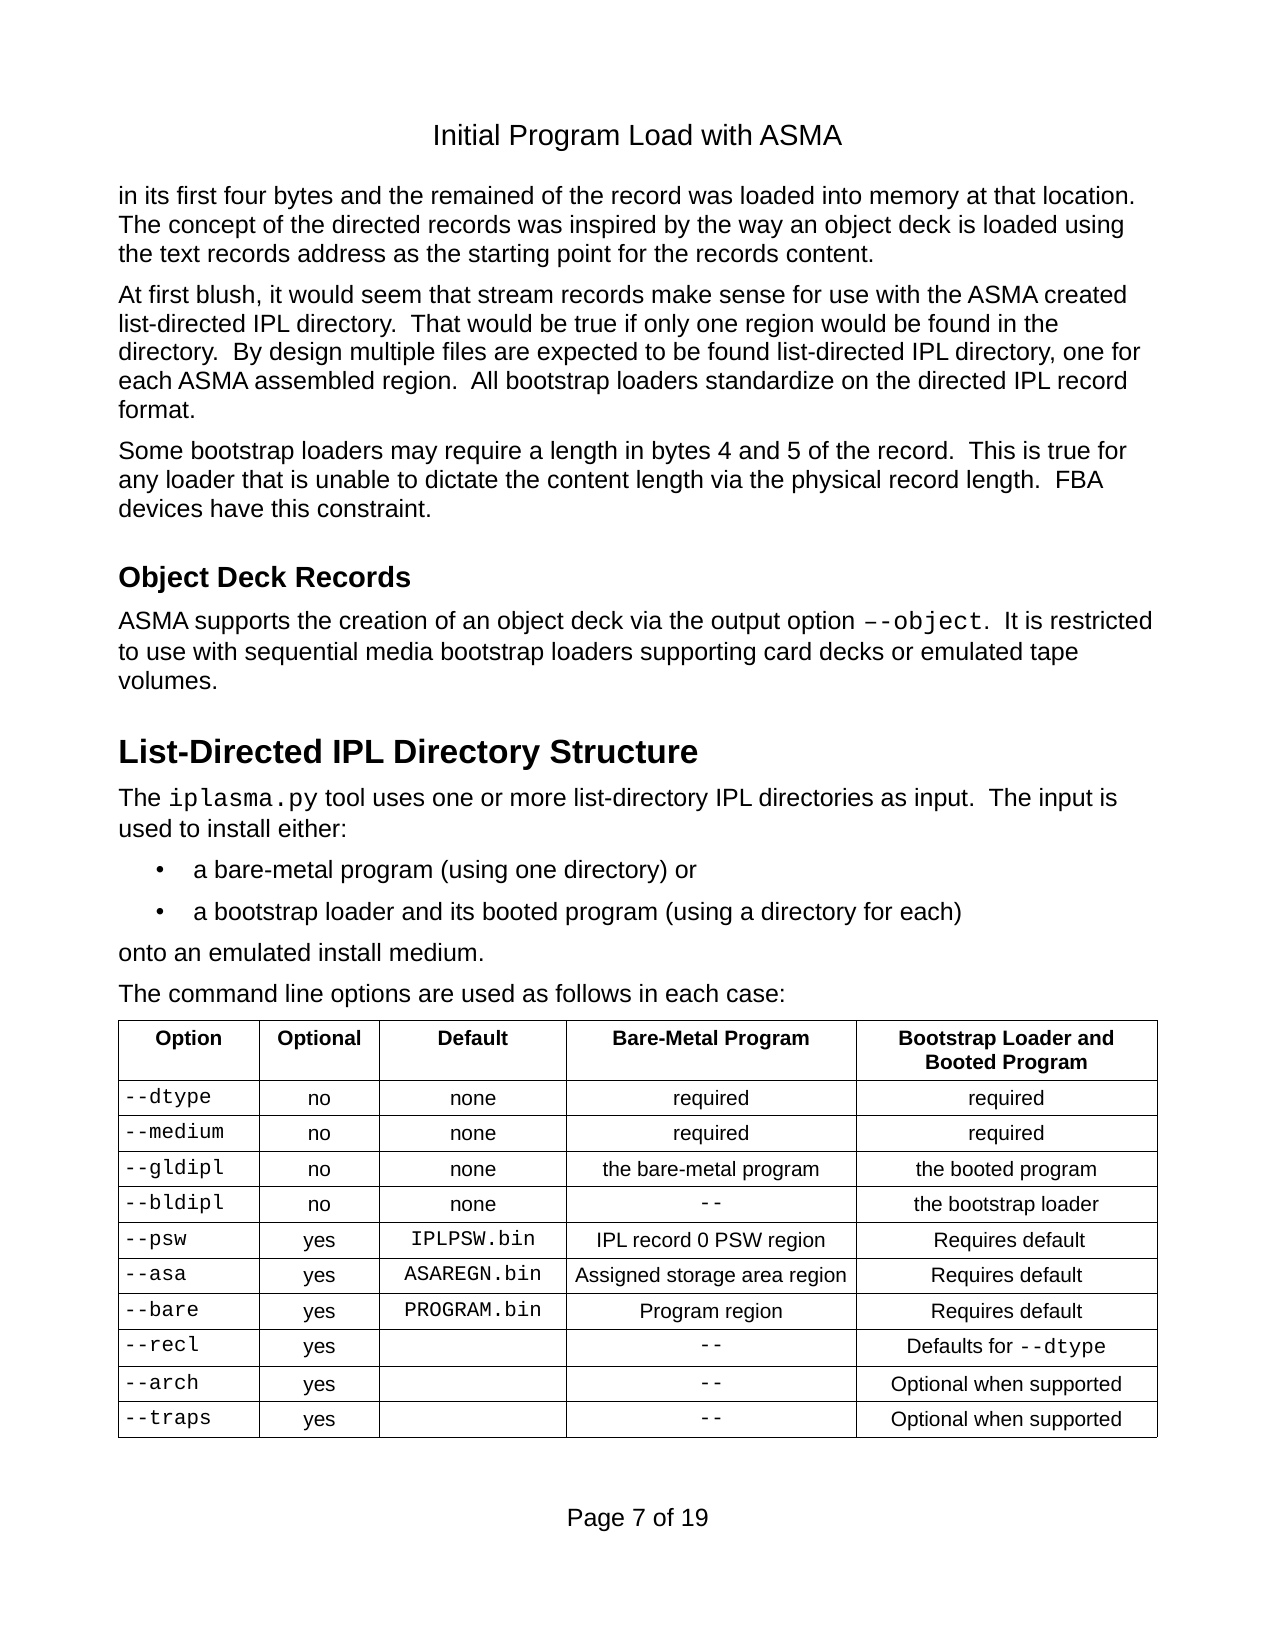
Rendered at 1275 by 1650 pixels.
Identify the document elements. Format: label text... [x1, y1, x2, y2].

table_header Default [380, 1021, 566, 1080]
table_cell [380, 1402, 566, 1437]
table_cell the bare-metal program [567, 1152, 856, 1186]
table_cell yes [260, 1330, 379, 1366]
text The iplasma.py tool uses one or more list-directory IPL directories as input. The input is used to install either: [118, 783, 1157, 843]
table_cell none [380, 1187, 566, 1222]
text in its first four bytes and the remained of the record was loaded into memory at that location. The concept of the directed records was inspired by the way an object deck is loaded using the text records address as the starting point for the records content. [118, 181, 1157, 267]
table_cell required [857, 1116, 1157, 1151]
table_cell no [260, 1116, 379, 1151]
table_cell -- [567, 1187, 856, 1222]
table_cell none [380, 1081, 566, 1115]
text Some bootstrap loaders may require a length in bytes 4 and 5 of the record. This is true for any loader that is unable to dictate the content length via the physical record length. FBA devices have this constraint. [118, 436, 1157, 522]
table_cell Optional when supported [857, 1367, 1157, 1401]
table_cell --arch [119, 1367, 259, 1401]
table_header Optional [260, 1021, 379, 1080]
table_cell required [567, 1081, 856, 1115]
table_cell -- [567, 1330, 856, 1366]
list a bare-metal program (using one directory) or [156, 855, 1157, 884]
table_cell required [857, 1081, 1157, 1115]
table_cell the bootstrap loader [857, 1187, 1157, 1222]
subtitle Object Deck Records [118, 560, 1157, 593]
table_cell PROGRAM.bin [380, 1294, 566, 1328]
table_cell none [380, 1116, 566, 1151]
table_cell [380, 1330, 566, 1366]
table_cell yes [260, 1367, 379, 1401]
table_cell --dtype [119, 1081, 259, 1115]
text onto an emulated install medium. [118, 938, 1157, 967]
table_header Bare-Metal Program [567, 1021, 856, 1080]
table_cell Optional when supported [857, 1402, 1157, 1437]
list a bootstrap loader and its booted program (using a directory for each) [156, 897, 1157, 925]
table_cell --traps [119, 1402, 259, 1437]
table_cell --bldipl [119, 1187, 259, 1222]
table_cell [380, 1367, 566, 1401]
table_cell Assigned storage area region [567, 1259, 856, 1293]
table_cell no [260, 1187, 379, 1222]
table_cell Requires default [857, 1259, 1157, 1293]
table_cell --medium [119, 1116, 259, 1151]
table_cell none [380, 1152, 566, 1186]
subtitle List-Directed IPL Directory Structure [118, 732, 1157, 771]
table_cell yes [260, 1259, 379, 1293]
table_cell ASAREGN.bin [380, 1259, 566, 1293]
table_cell Requires default [857, 1294, 1157, 1328]
table_cell --bare [119, 1294, 259, 1328]
text At first blush, it would seem that stream records make sense for use with the ASMA created list-directed IPL directory. That would be true if only one region would be found in the directory. By design multiple files are expected to be found list-directed IPL directory, one for each ASMA assembled region. All bootstrap loaders standardize on the directed IPL record format. [118, 280, 1157, 424]
text The command line options are used as follows in each case: [118, 979, 1157, 1008]
table_cell --recl [119, 1330, 259, 1366]
table_cell IPL record 0 PSW region [567, 1223, 856, 1257]
table_cell the booted program [857, 1152, 1157, 1186]
table_cell Defaults for --dtype [857, 1330, 1157, 1366]
table_header Bootstrap Loader and Booted Program [857, 1021, 1157, 1080]
table_header Option [119, 1021, 259, 1080]
table_cell yes [260, 1294, 379, 1328]
table_cell -- [567, 1402, 856, 1437]
table_cell Requires default [857, 1223, 1157, 1257]
table_cell no [260, 1152, 379, 1186]
table_cell no [260, 1081, 379, 1115]
table_cell --gldipl [119, 1152, 259, 1186]
table_cell -- [567, 1367, 856, 1401]
table_cell --psw [119, 1223, 259, 1257]
table_cell --asa [119, 1259, 259, 1293]
text ASMA supports the creation of an object deck via the output option –-object. It is restricted to use with sequential media bootstrap loaders supporting card decks or emulated tape volumes. [118, 606, 1157, 694]
table_cell required [567, 1116, 856, 1151]
table_cell yes [260, 1402, 379, 1437]
table_cell IPLPSW.bin [380, 1223, 566, 1257]
table_cell Program region [567, 1294, 856, 1328]
table_cell yes [260, 1223, 379, 1257]
